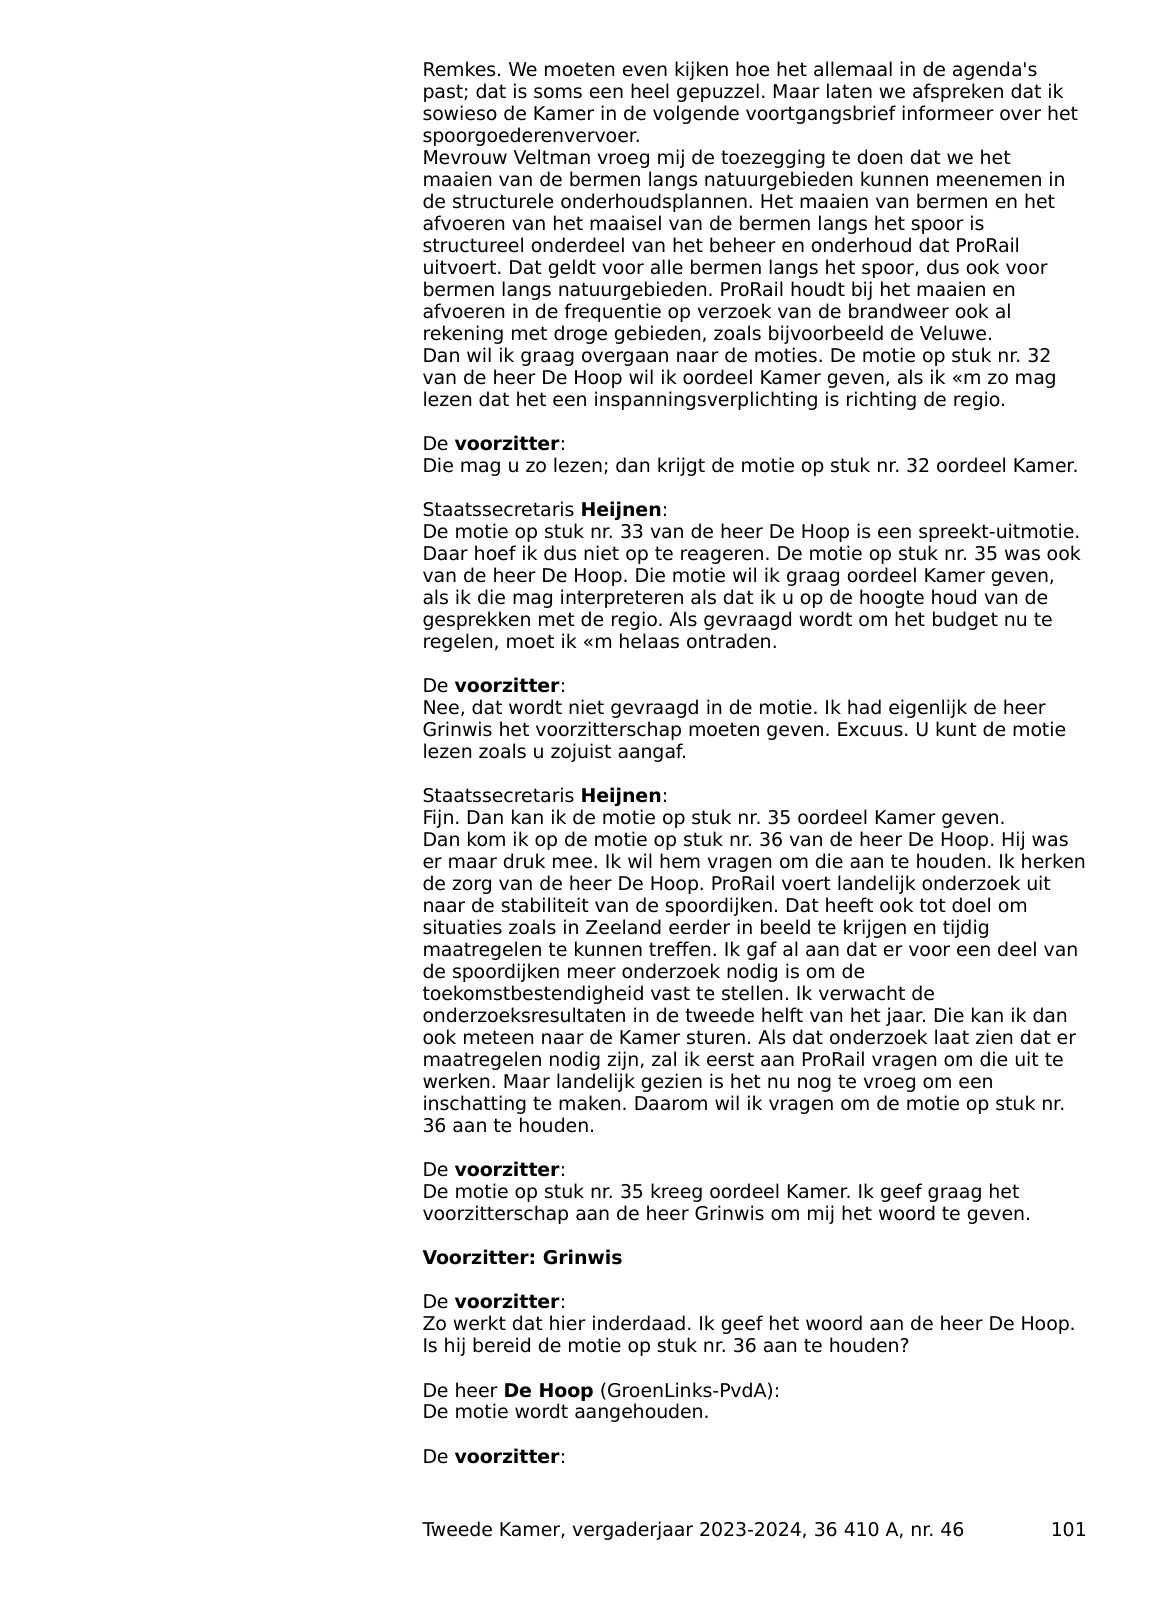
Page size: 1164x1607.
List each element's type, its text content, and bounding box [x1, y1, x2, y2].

text De motie op stuk nr. 35 kreeg oordeel Kamer. Ik geef graag het voorzitterschap aan de heer Grinwis om mij het woord te geven. [422, 1181, 1087, 1225]
text Mevrouw Veltman vroeg mij de toezegging te doen dat we het maaien van de bermen langs natuurgebieden kunnen meenemen in de structurele onderhoudsplannen. Het maaien van bermen en het afvoeren van het maaisel van de bermen langs het spoor is structureel onderdeel van het beheer en onderhoud dat ProRail uitvoert. Dat geldt voor alle bermen langs het spoor, dus ook voor bermen langs natuurgebieden. ProRail houdt bij het maaien en afvoeren in de frequentie op verzoek van de brandweer ook al rekening met droge gebieden, zoals bijvoorbeeld de Veluwe. [422, 147, 1087, 345]
text Voorzitter: Grinwis [422, 1247, 1087, 1269]
text De motie op stuk nr. 33 van de heer De Hoop is een spreekt-uitmotie. Daar hoef ik dus niet op te reageren. De motie op stuk nr. 35 was ook van de heer De Hoop. Die motie wil ik graag oordeel Kamer geven, als ik die mag interpreteren als dat ik u op de hoogte houd van de gesprekken met de regio. Als gevraagd wordt om het budget nu te regelen, moet ik «m helaas ontraden. [422, 521, 1087, 653]
text Nee, dat wordt niet gevraagd in de motie. Ik had eigenlijk de heer Grinwis het voorzitterschap moeten geven. Excuus. U kunt de motie lezen zoals u zojuist aangaf. [422, 697, 1087, 763]
text De voorzitter: [422, 1291, 1087, 1313]
text Zo werkt dat hier inderdaad. Ik geef het woord aan de heer De Hoop. Is hij bereid de motie op stuk nr. 36 aan te houden? [422, 1313, 1087, 1357]
text De voorzitter: [422, 1446, 1087, 1468]
text De heer De Hoop (GroenLinks-PvdA): [422, 1379, 1087, 1401]
text Dan kom ik op de motie op stuk nr. 36 van de heer De Hoop. Hij was er maar druk mee. Ik wil hem vragen om die aan te houden. Ik herken de zorg van de heer De Hoop. ProRail voert landelijk onderzoek uit naar de stabiliteit van de spoordijken. Dat heeft ook tot doel om situaties zoals in Zeeland eerder in beeld te krijgen en tijdig maatregelen te kunnen treffen. Ik gaf al aan dat er voor een deel van de spoordijken meer onderzoek nodig is om de toekomstbestendigheid vast te stellen. Ik verwacht de onderzoeksresultaten in de tweede helft van het jaar. Die kan ik dan ook meteen naar de Kamer sturen. Als dat onderzoek laat zien dat er maatregelen nodig zijn, zal ik eerst aan ProRail vragen om die uit te werken. Maar landelijk gezien is het nu nog te vroeg om een inschatting te maken. Daarom wil ik vragen om de motie op stuk nr. 36 aan te houden. [422, 829, 1087, 1137]
text Staatssecretaris Heijnen: [422, 499, 1087, 521]
text Die mag u zo lezen; dan krijgt de motie op stuk nr. 32 oordeel Kamer. [422, 455, 1087, 477]
text Dan wil ik graag overgaan naar de moties. De motie op stuk nr. 32 van de heer De Hoop wil ik oordeel Kamer geven, als ik «m zo mag lezen dat het een inspanningsverplichting is richting de regio. [422, 345, 1087, 411]
text De voorzitter: [422, 433, 1087, 455]
text Staatssecretaris Heijnen: [422, 785, 1087, 807]
text Fijn. Dan kan ik de motie op stuk nr. 35 oordeel Kamer geven. [422, 807, 1087, 829]
text De voorzitter: [422, 675, 1087, 697]
text De voorzitter: [422, 1159, 1087, 1181]
text De motie wordt aangehouden. [422, 1401, 1087, 1423]
text Remkes. We moeten even kijken hoe het allemaal in de agenda's past; dat is soms een heel gepuzzel. Maar laten we afspreken dat ik sowieso de Kamer in de volgende voortgangsbrief informeer over het spoorgoederenvervoer. [422, 59, 1087, 147]
